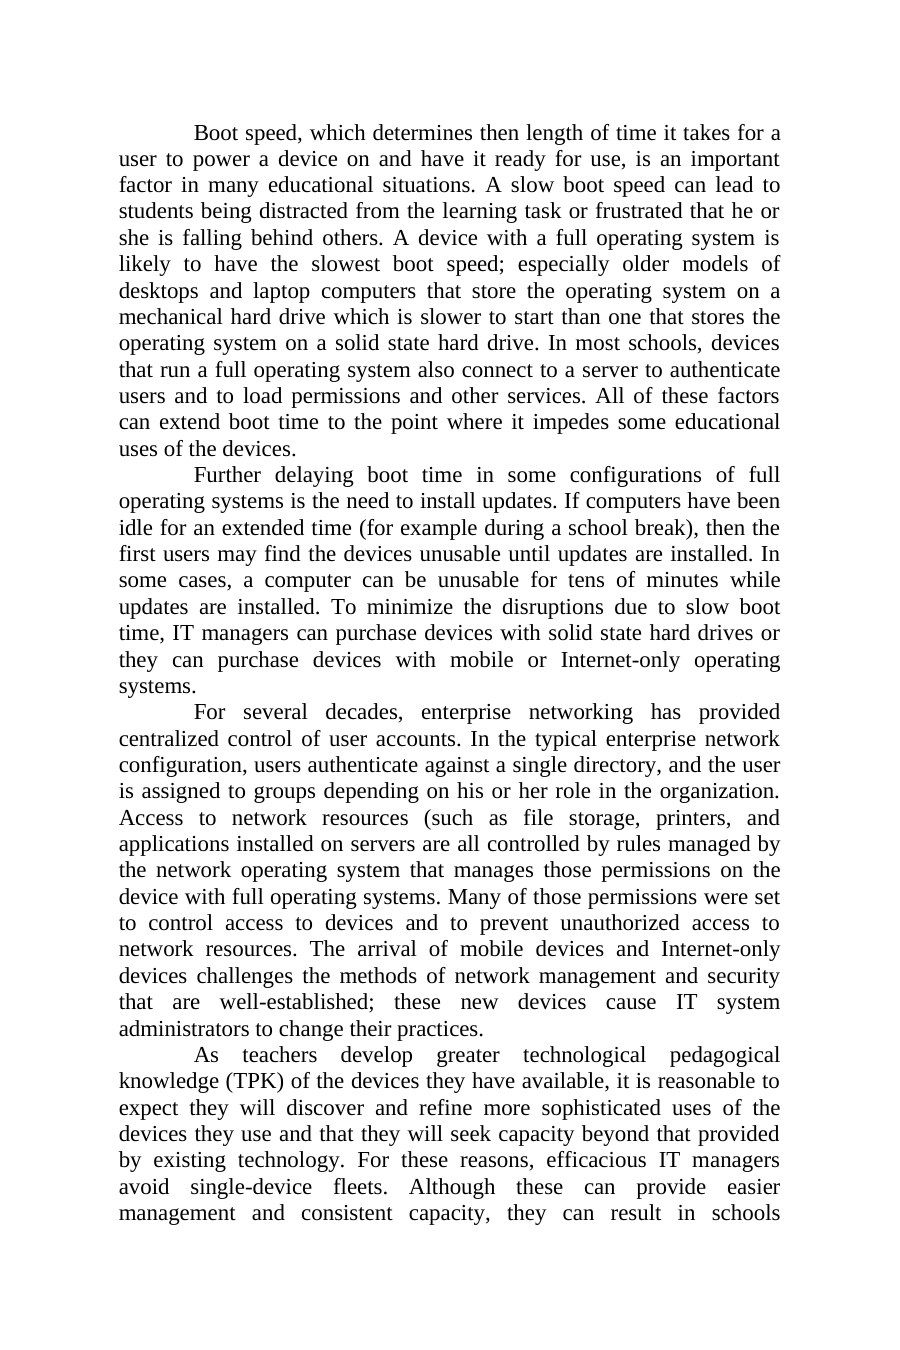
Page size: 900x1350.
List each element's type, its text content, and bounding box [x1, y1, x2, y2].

text As teachers develop greater technological pedagogical knowledge (TPK) of the devices they have available, it is reasonable to expect they will discover and refine more sophisticated uses of the devices they use and that they will seek capacity beyond that provided by existing technology. For these reasons, efficacious IT managers avoid single-device fleets. Although these can provide easier management and consistent capacity, they can result in schools [118, 1041, 781, 1225]
text Further delaying boot time in some configurations of full operating systems is the need to install updates. If computers have been idle for an extended time (for example during a school break), then the first users may find the devices unusable until updates are installed. In some cases, a computer can be unusable for tens of minutes while updates are installed. To minimize the disruptions due to slow boot time, IT managers can purchase devices with solid state hard drives or they can purchase devices with mobile or Internet-only operating systems. [118, 461, 781, 698]
text For several decades, enterprise networking has provided centralized control of user accounts. In the typical enterprise network configuration, users authenticate against a single directory, and the user is assigned to groups depending on his or her role in the organization. Access to network resources (such as file storage, printers, and applications installed on servers are all controlled by rules managed by the network operating system that manages those permissions on the device with full operating systems. Many of those permissions were set to control access to devices and to prevent unauthorized access to network resources. The arrival of mobile devices and Internet-only devices challenges the methods of network management and security that are well-established; these new devices cause IT system administrators to change their practices. [118, 698, 781, 1041]
text Boot speed, which determines then length of time it takes for a user to power a device on and have it ready for use, is an important factor in many educational situations. A slow boot speed can lead to students being distracted from the learning task or frustrated that he or she is falling behind others. A device with a full operating system is likely to have the slowest boot speed; especially older models of desktops and laptop computers that store the operating system on a mechanical hard drive which is slower to start than one that stores the operating system on a solid state hard drive. In most schools, devices that run a full operating system also connect to a server to authenticate users and to load permissions and other services. All of these factors can extend boot time to the point where it impedes some educational uses of the devices. [118, 118, 781, 461]
